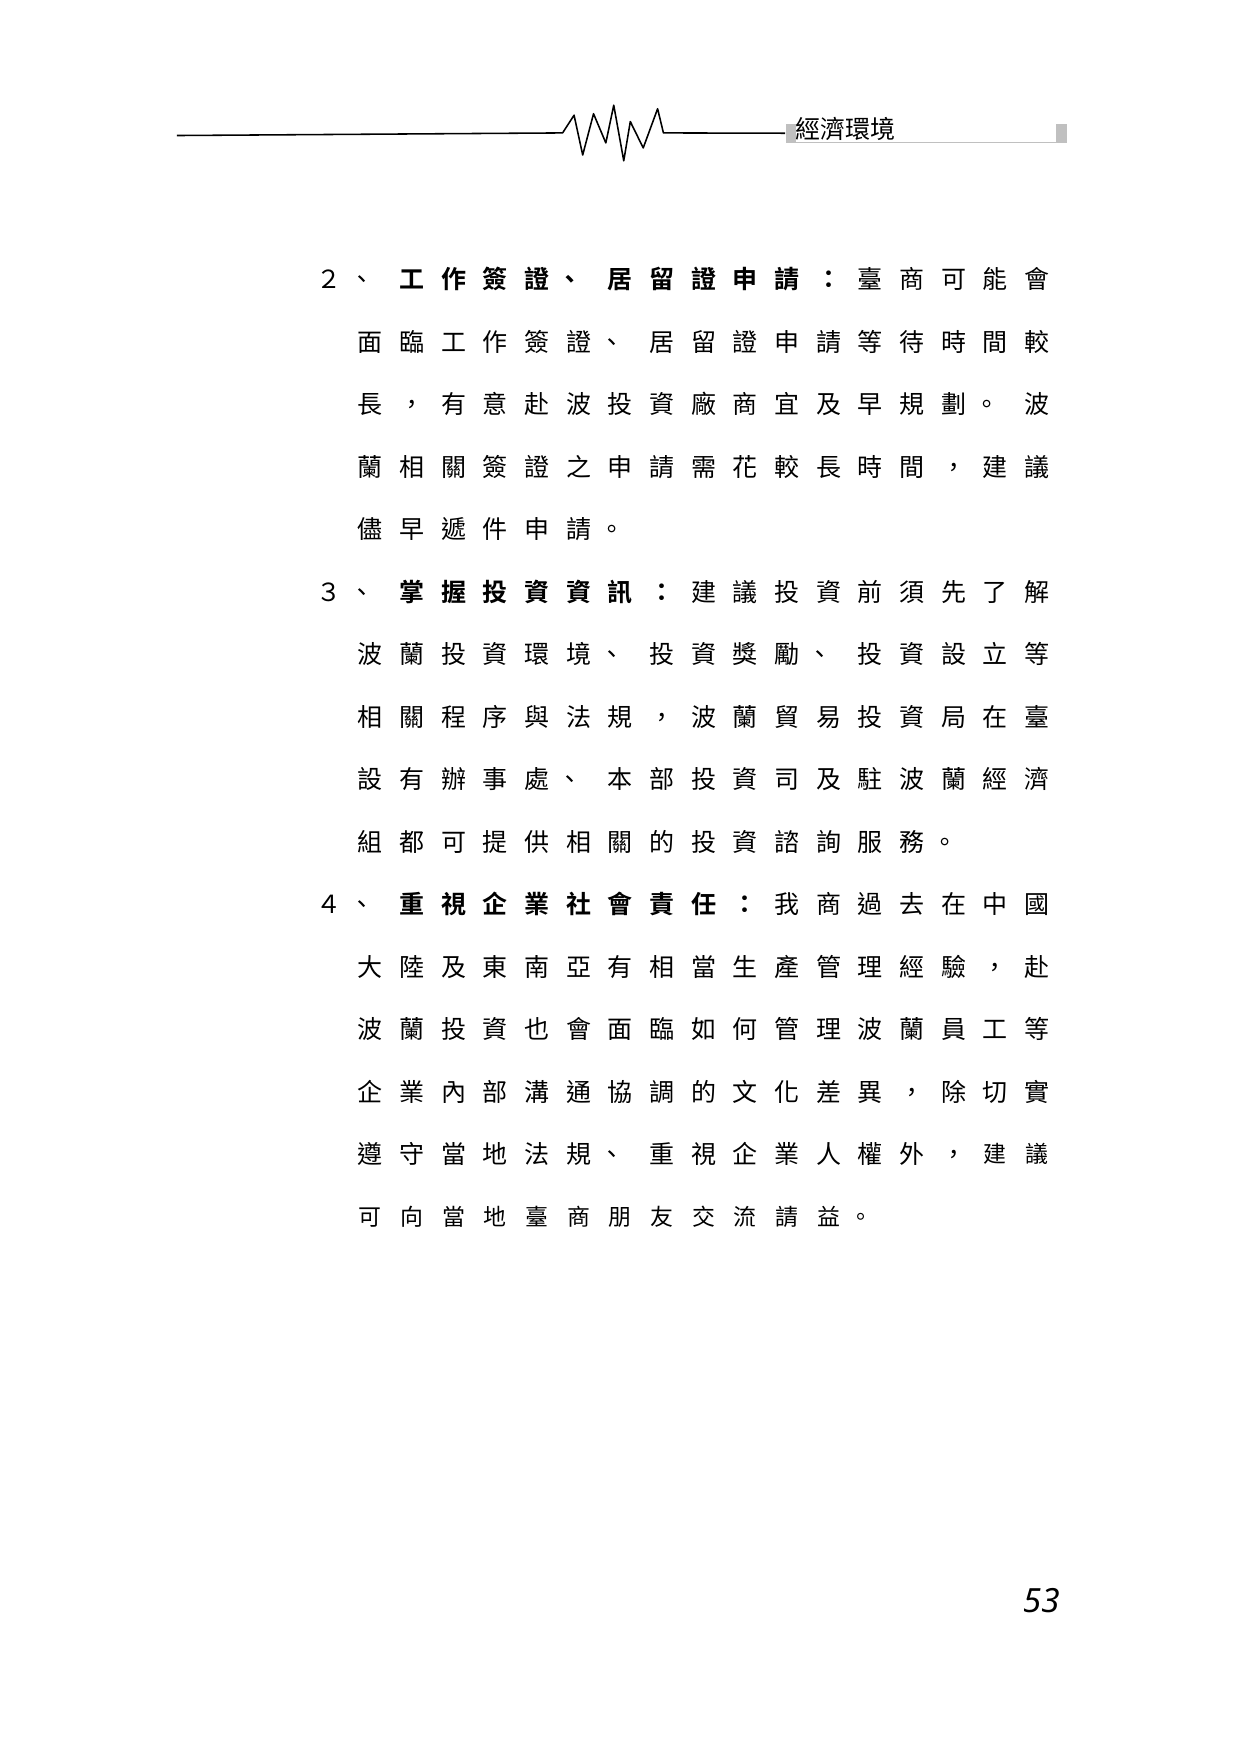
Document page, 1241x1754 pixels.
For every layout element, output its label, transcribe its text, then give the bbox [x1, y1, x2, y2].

text ３、掌握投資資訊：建議投資前須先了解波蘭投資環境、投資獎勵、投資設立等相關程序與法規，波蘭貿易投資局在臺設有辦事處、本部投資司及駐波蘭經濟組都可提供相關的投資諮詢服務。 [281, 549, 1058, 861]
text ２、工作簽證、居留證申請：臺商可能會面臨工作簽證、居留證申請等待時間較長，有意赴波投資廠商宜及早規劃。波蘭相關簽證之申請需花較長時間，建議儘早遞件申請。 [281, 236, 1058, 549]
text ４、重視企業社會責任：我商過去在中國大陸及東南亞有相當生產管理經驗，赴波蘭投資也會面臨如何管理波蘭員工等企業內部溝通協調的文化差異，除切實遵守當地法規、重視企業人權外，建議可向當地臺商朋友交流請益。 [281, 861, 1058, 1236]
